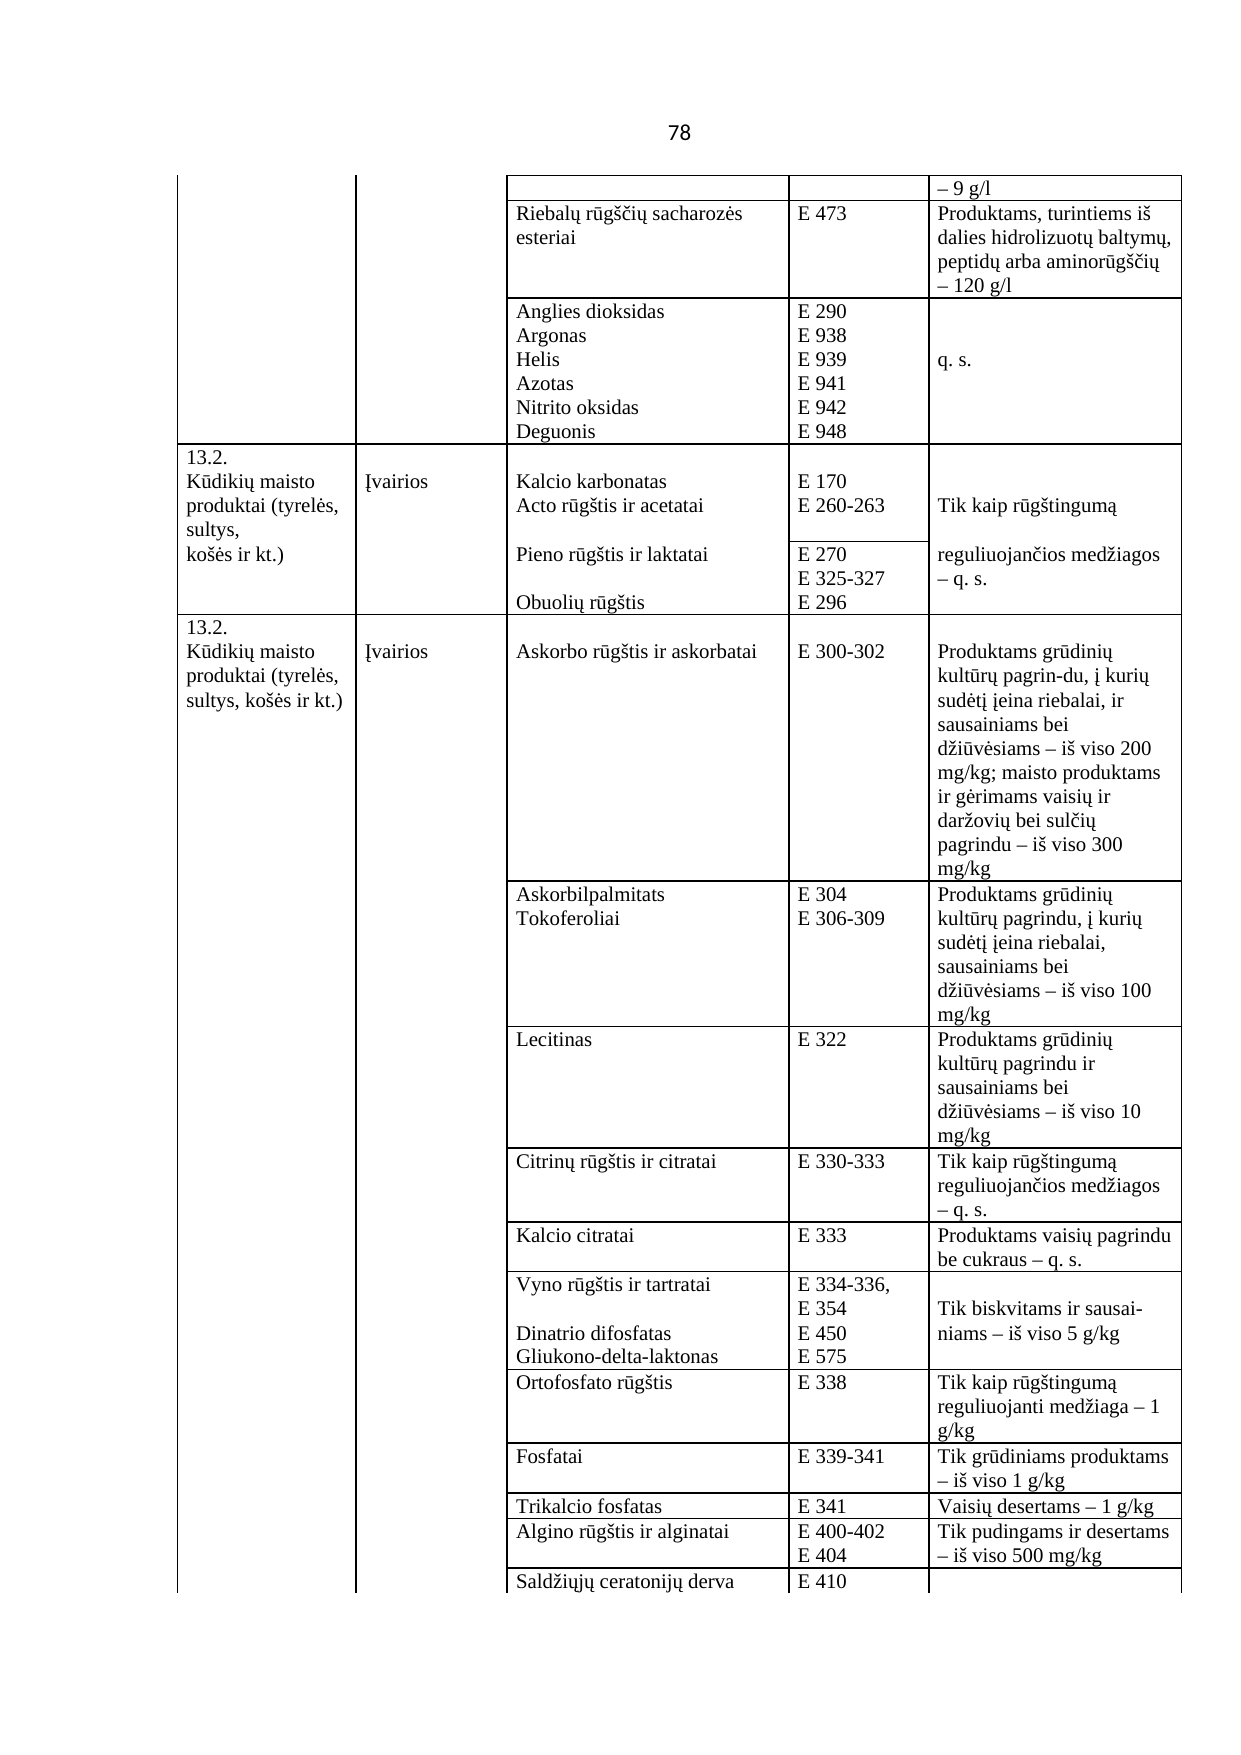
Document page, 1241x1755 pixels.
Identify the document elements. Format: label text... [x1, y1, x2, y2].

table_cell E 304 [790, 882, 928, 906]
table_cell [357, 590, 506, 614]
table_cell [357, 297, 506, 323]
table_cell Tik pudingams ir desertams – iš viso 500 mg/kg [930, 1519, 1181, 1567]
table_cell Produktams grūdinių kultūrų pagrindu ir sausainiams bei džiūvėsiams – iš viso 10 mg/kg [930, 1027, 1181, 1147]
table_cell [930, 445, 1181, 493]
table_cell E 170 [790, 445, 928, 493]
table_cell Gliukono-delta-laktonas [508, 1345, 788, 1368]
table_cell [930, 371, 1181, 395]
table_cell Trikalcio fosfatas [508, 1494, 788, 1518]
table_cell [357, 1221, 506, 1271]
table_cell [178, 175, 355, 200]
table_cell E 941 [790, 371, 928, 395]
table_cell [178, 1518, 355, 1567]
table_cell [178, 1394, 355, 1442]
table_cell [790, 176, 928, 200]
table_cell [178, 1492, 355, 1518]
table_cell [930, 419, 1181, 443]
table_cell [930, 299, 1181, 323]
table_cell E 575 [790, 1345, 928, 1368]
table_cell [357, 347, 506, 371]
table_cell [357, 880, 506, 906]
table_cell [357, 1492, 506, 1518]
table_cell reguliuojančios medžiagos – q. s. [930, 541, 1181, 590]
table_cell [178, 1271, 355, 1320]
table_cell Tik kaip rūgštingumą [930, 1370, 1181, 1394]
table_cell [178, 200, 355, 297]
table_cell [357, 1271, 506, 1320]
table_cell [178, 1147, 355, 1221]
table_cell E 939 [790, 347, 928, 371]
table_cell Produktams, turintiems iš dalies hidrolizuotų baltymų, peptidų arba aminorūgščių – 120 g/l [930, 201, 1181, 297]
table_cell [178, 1345, 355, 1368]
table_cell [357, 1394, 506, 1442]
table_cell E 938 [790, 323, 928, 347]
table_cell Azotas [508, 371, 788, 395]
table_cell E 290 [790, 299, 928, 323]
table_cell [178, 1320, 355, 1344]
table_cell Helis [508, 347, 788, 371]
table_cell 13.2. Kūdikių maisto [178, 445, 355, 493]
table_cell [357, 541, 506, 590]
table_cell Fosfatai [508, 1444, 788, 1492]
table_cell Tik grūdiniams produktams – iš viso 1 g/kg [930, 1444, 1181, 1492]
table_cell Askorbo rūgštis ir askorbatai [508, 615, 788, 880]
table_cell q. s. [930, 347, 1181, 371]
table_cell [357, 200, 506, 297]
table_cell [357, 175, 506, 200]
table_cell Tik biskvitams ir sausai- [930, 1272, 1181, 1320]
table_cell Produktams grūdinių kultūrų pagrin-du, į kurių sudėtį įeina riebalai, ir sausainiams bei džiūvėsiams – iš viso 200 mg/kg; maisto produktams ir gėrimams vaisių ir daržovių bei sulčių pagrindu – iš viso 300 mg/kg [930, 615, 1181, 880]
table_cell [178, 1369, 355, 1394]
table_cell [930, 1345, 1181, 1368]
table_cell Ortofosfato rūgštis [508, 1370, 788, 1394]
table_cell [357, 1345, 506, 1368]
table_cell Askorbilpalmitats [508, 882, 788, 906]
table_cell [357, 1567, 506, 1593]
table_cell [357, 1026, 506, 1147]
table_cell E 322 [790, 1027, 928, 1147]
table_cell Tokoferoliai [508, 906, 788, 1026]
table_cell [357, 395, 506, 419]
table_cell [178, 347, 355, 371]
table_cell [178, 1026, 355, 1147]
table_cell [178, 590, 355, 614]
table_cell E 338 [790, 1370, 928, 1394]
table_cell E 306-309 [790, 906, 928, 1026]
table_cell [178, 1442, 355, 1492]
table_cell [178, 323, 355, 347]
table_cell [508, 176, 788, 200]
table_cell Pieno rūgštis ir laktatai [508, 541, 788, 590]
table_cell reguliuojanti medžiaga – 1 g/kg [930, 1394, 1181, 1442]
table_cell Saldžiųjų ceratonijų derva [508, 1569, 788, 1593]
table_cell E 341 [790, 1494, 928, 1518]
table_cell Anglies dioksidas [508, 299, 788, 323]
table_cell Kalcio citratai [508, 1223, 788, 1271]
table_cell [178, 880, 355, 906]
table_cell E 334-336, E 354 [790, 1272, 928, 1320]
table_cell [930, 395, 1181, 419]
table_cell Vaisių desertams – 1 g/kg [930, 1494, 1181, 1518]
table_cell E 473 [790, 201, 928, 297]
table_cell Deguonis [508, 419, 788, 443]
table_cell [357, 323, 506, 347]
table_cell Tik kaip rūgštingumą [930, 493, 1181, 541]
table_cell [357, 1518, 506, 1567]
table_cell [178, 1567, 355, 1593]
table_cell E 296 [790, 590, 928, 614]
table_cell [508, 1394, 788, 1442]
table_cell [178, 906, 355, 1026]
table_cell [930, 590, 1181, 614]
table_cell [930, 323, 1181, 347]
table_cell produktai (tyrelės, sultys, [178, 493, 355, 541]
table_cell Dinatrio difosfatas [508, 1320, 788, 1344]
table_cell [178, 297, 355, 323]
table_cell Argonas [508, 323, 788, 347]
table_cell E 330-333 [790, 1149, 928, 1221]
table_cell 13.2. Kūdikių maisto produktai (tyrelės, sultys, košės ir kt.) [178, 615, 355, 880]
table_cell Algino rūgštis ir alginatai [508, 1519, 788, 1567]
table_cell [790, 1394, 928, 1442]
table_cell Kalcio karbonatas [508, 445, 788, 493]
table_cell E 450 [790, 1320, 928, 1344]
table_cell [357, 906, 506, 1026]
table_cell E 260-263 [790, 493, 928, 541]
table_cell Tik kaip rūgštingumą reguliuojančios medžiagos – q. s. [930, 1149, 1181, 1221]
table_cell Produktams grūdinių [930, 882, 1181, 906]
table_cell Įvairios [357, 615, 506, 880]
table_cell E 400-402 E 404 [790, 1519, 928, 1567]
table_cell [178, 419, 355, 443]
table_cell košės ir kt.) [178, 541, 355, 590]
table_cell E 270 E 325-327 [790, 542, 928, 590]
table_cell Produktams vaisių pagrindu be cukraus – q. s. [930, 1223, 1181, 1271]
table_cell Nitrito oksidas [508, 395, 788, 419]
table_cell Įvairios [357, 445, 506, 493]
table_cell [178, 371, 355, 395]
table_cell Acto rūgštis ir acetatai [508, 493, 788, 541]
table_cell – 9 g/l [930, 176, 1181, 200]
table_cell E 300-302 [790, 615, 928, 880]
table_cell niams – iš viso 5 g/kg [930, 1320, 1181, 1344]
table_cell [357, 493, 506, 541]
table_cell Lecitinas [508, 1027, 788, 1147]
table_cell E 410 [790, 1569, 928, 1593]
table_cell [357, 1147, 506, 1221]
table_cell [357, 371, 506, 395]
table_cell kultūrų pagrindu, į kurių sudėtį įeina riebalai, sausainiams bei džiūvėsiams – iš viso 100 mg/kg [930, 906, 1181, 1026]
table_cell E 948 [790, 419, 928, 443]
table_cell Citrinų rūgštis ir citratai [508, 1149, 788, 1221]
table_cell [357, 1369, 506, 1394]
table_cell [930, 1569, 1181, 1593]
table_cell E 339-341 [790, 1444, 928, 1492]
table_cell Obuolių rūgštis [508, 590, 788, 614]
table_cell [178, 1221, 355, 1271]
table_cell [357, 1442, 506, 1492]
table_cell [178, 395, 355, 419]
table_cell Vyno rūgštis ir tartratai [508, 1272, 788, 1320]
table_cell E 333 [790, 1223, 928, 1271]
table_cell E 942 [790, 395, 928, 419]
table_cell Riebalų rūgščių sacharozės esteriai [508, 201, 788, 297]
table_cell [357, 419, 506, 443]
table_cell [357, 1320, 506, 1344]
